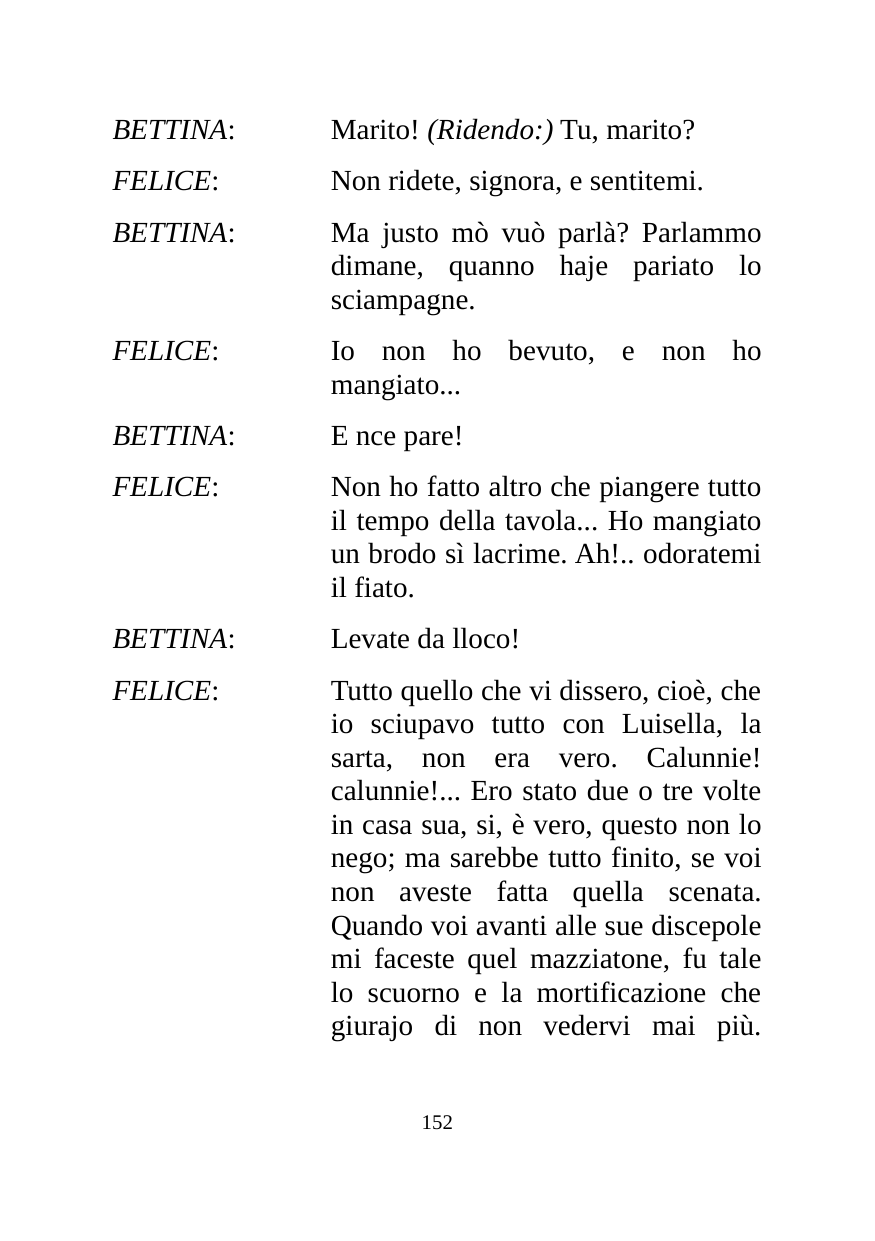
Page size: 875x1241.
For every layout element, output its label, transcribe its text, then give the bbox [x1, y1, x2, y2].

table_cell FELICE: [106, 328, 325, 412]
table_cell Marito! (Ridendo:) Tu, marito? [325, 106, 768, 158]
table_cell Io non ho bevuto, e non ho mangiato... [325, 328, 768, 412]
table_cell FELICE: [106, 667, 325, 1048]
table_cell BETTINA: [106, 106, 325, 158]
table_cell BETTINA: [106, 616, 325, 667]
table_cell Levate da lloco! [325, 616, 768, 667]
table_cell Ma justo mò vuò parlà? Parlammo dimane, quanno haje pariato lo sciampagne. [325, 209, 768, 327]
table_cell Non ho fatto altro che piangere tutto il tempo della tavola... Ho mangiato un brodo sì lacrime. Ah!.. odoratemi il fiato. [325, 464, 768, 616]
table_cell Tutto quello che vi dissero, cioè, che io sciupavo tutto con Luisella, la sarta, non era vero. Calunnie! calunnie!... Ero stato due o tre volte in casa sua, si, è vero, questo non lo nego; ma sarebbe tutto finito, se voi non aveste fatta quella scenata. Quando voi avanti alle sue discepole mi faceste quel mazziatone, fu tale lo scuorno e la mortificazione che giurajo di non vedervi mai più. [325, 667, 768, 1048]
table_cell E nce pare! [325, 412, 768, 464]
table_cell FELICE: [106, 464, 325, 616]
table_cell FELICE: [106, 158, 325, 209]
table_cell BETTINA: [106, 209, 325, 327]
table_cell Non ridete, signora, e sentitemi. [325, 158, 768, 209]
table_cell BETTINA: [106, 412, 325, 464]
